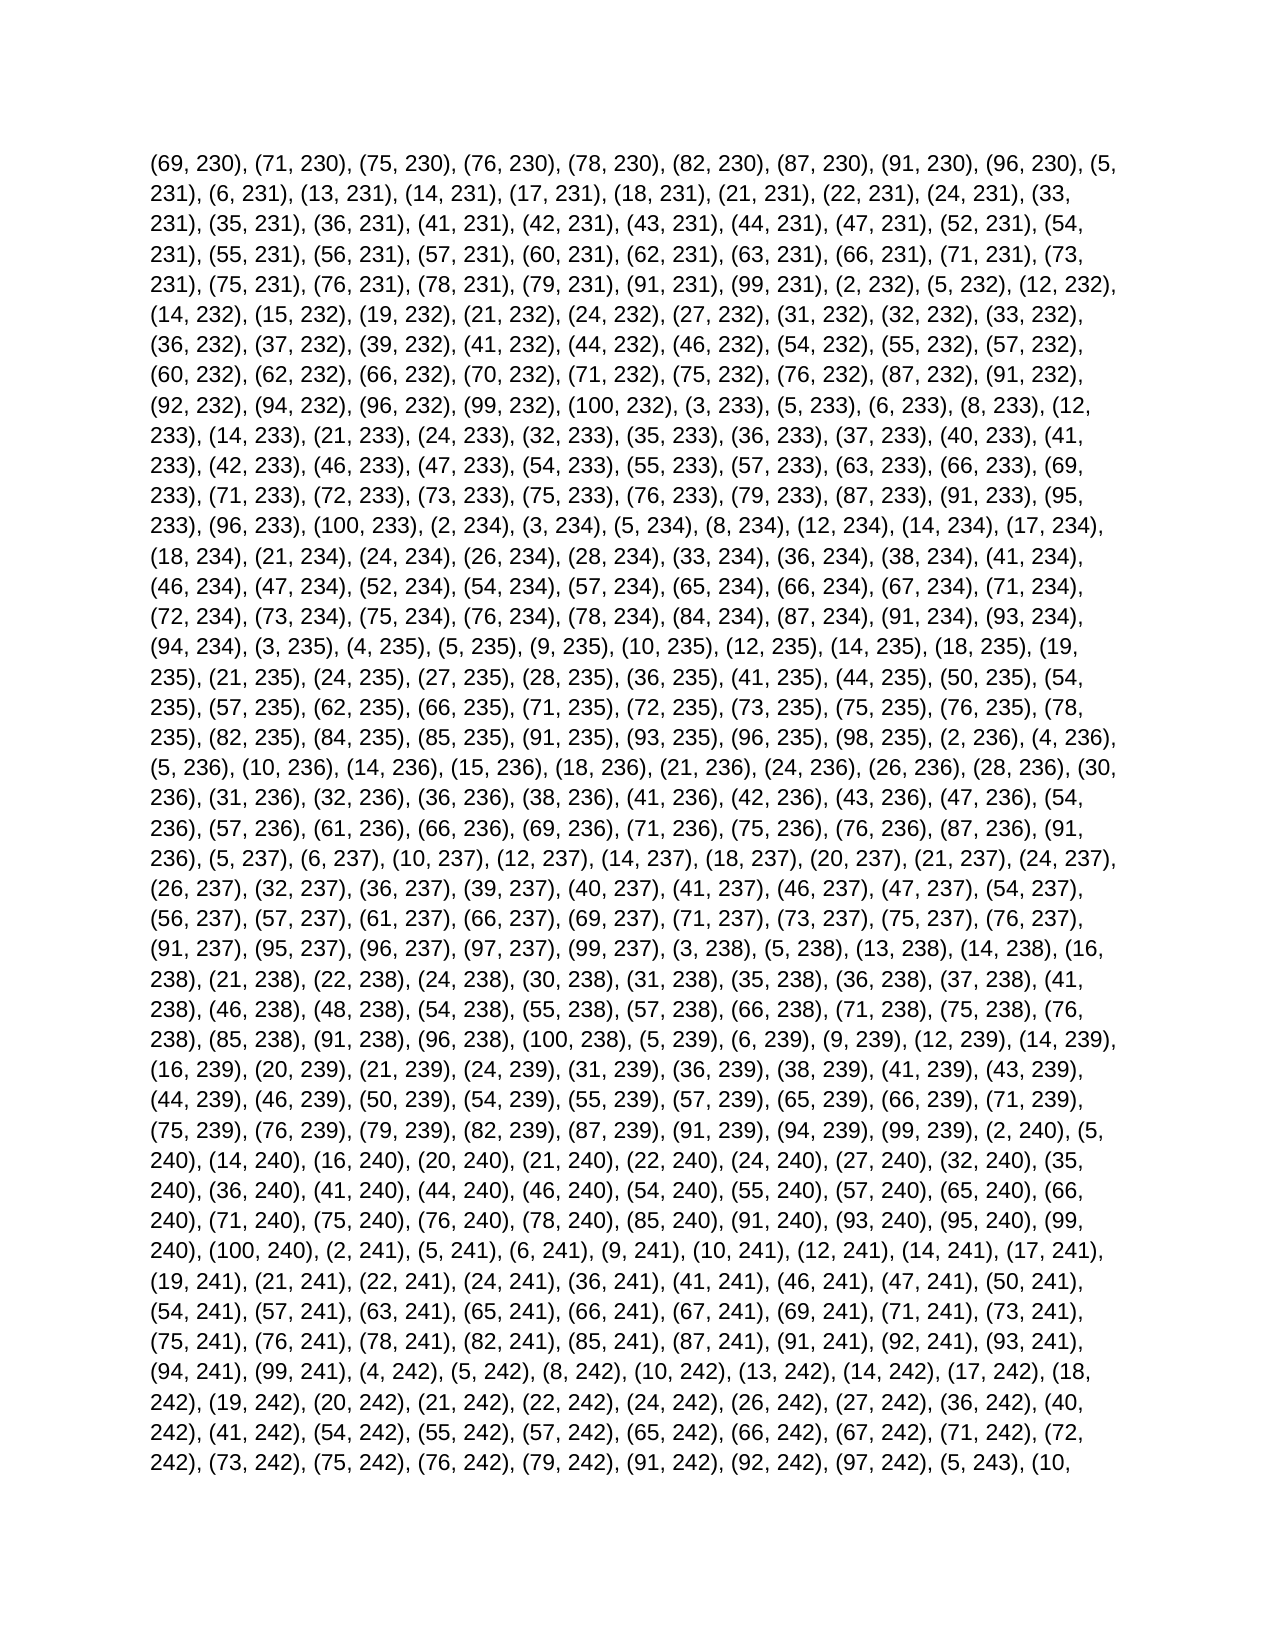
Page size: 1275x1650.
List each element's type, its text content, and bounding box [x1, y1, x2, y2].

text (69, 230), (71, 230), (75, 230), (76, 230), (78, 230), (82, 230), (87, 230), (91, 230), (96, 230), (5, 231), (6, 231), (13, 231), (14, 231), (17, 231), (18, 231), (21, 231), (22, 231), (24, 231), (33, 231), (35, 231), (36, 231), (41, 231), (42, 231), (43, 231), (44, 231), (47, 231), (52, 231), (54, 231), (55, 231), (56, 231), (57, 231), (60, 231), (62, 231), (63, 231), (66, 231), (71, 231), (73, 231), (75, 231), (76, 231), (78, 231), (79, 231), (91, 231), (99, 231), (2, 232), (5, 232), (12, 232), (14, 232), (15, 232), (19, 232), (21, 232), (24, 232), (27, 232), (31, 232), (32, 232), (33, 232), (36, 232), (37, 232), (39, 232), (41, 232), (44, 232), (46, 232), (54, 232), (55, 232), (57, 232), (60, 232), (62, 232), (66, 232), (70, 232), (71, 232), (75, 232), (76, 232), (87, 232), (91, 232), (92, 232), (94, 232), (96, 232), (99, 232), (100, 232), (3, 233), (5, 233), (6, 233), (8, 233), (12, 233), (14, 233), (21, 233), (24, 233), (32, 233), (35, 233), (36, 233), (37, 233), (40, 233), (41, 233), (42, 233), (46, 233), (47, 233), (54, 233), (55, 233), (57, 233), (63, 233), (66, 233), (69, 233), (71, 233), (72, 233), (73, 233), (75, 233), (76, 233), (79, 233), (87, 233), (91, 233), (95, 233), (96, 233), (100, 233), (2, 234), (3, 234), (5, 234), (8, 234), (12, 234), (14, 234), (17, 234), (18, 234), (21, 234), (24, 234), (26, 234), (28, 234), (33, 234), (36, 234), (38, 234), (41, 234), (46, 234), (47, 234), (52, 234), (54, 234), (57, 234), (65, 234), (66, 234), (67, 234), (71, 234), (72, 234), (73, 234), (75, 234), (76, 234), (78, 234), (84, 234), (87, 234), (91, 234), (93, 234), (94, 234), (3, 235), (4, 235), (5, 235), (9, 235), (10, 235), (12, 235), (14, 235), (18, 235), (19, 235), (21, 235), (24, 235), (27, 235), (28, 235), (36, 235), (41, 235), (44, 235), (50, 235), (54, 235), (57, 235), (62, 235), (66, 235), (71, 235), (72, 235), (73, 235), (75, 235), (76, 235), (78, 235), (82, 235), (84, 235), (85, 235), (91, 235), (93, 235), (96, 235), (98, 235), (2, 236), (4, 236), (5, 236), (10, 236), (14, 236), (15, 236), (18, 236), (21, 236), (24, 236), (26, 236), (28, 236), (30, 236), (31, 236), (32, 236), (36, 236), (38, 236), (41, 236), (42, 236), (43, 236), (47, 236), (54, 236), (57, 236), (61, 236), (66, 236), (69, 236), (71, 236), (75, 236), (76, 236), (87, 236), (91, 236), (5, 237), (6, 237), (10, 237), (12, 237), (14, 237), (18, 237), (20, 237), (21, 237), (24, 237), (26, 237), (32, 237), (36, 237), (39, 237), (40, 237), (41, 237), (46, 237), (47, 237), (54, 237), (56, 237), (57, 237), (61, 237), (66, 237), (69, 237), (71, 237), (73, 237), (75, 237), (76, 237), (91, 237), (95, 237), (96, 237), (97, 237), (99, 237), (3, 238), (5, 238), (13, 238), (14, 238), (16, 238), (21, 238), (22, 238), (24, 238), (30, 238), (31, 238), (35, 238), (36, 238), (37, 238), (41, 238), (46, 238), (48, 238), (54, 238), (55, 238), (57, 238), (66, 238), (71, 238), (75, 238), (76, 238), (85, 238), (91, 238), (96, 238), (100, 238), (5, 239), (6, 239), (9, 239), (12, 239), (14, 239), (16, 239), (20, 239), (21, 239), (24, 239), (31, 239), (36, 239), (38, 239), (41, 239), (43, 239), (44, 239), (46, 239), (50, 239), (54, 239), (55, 239), (57, 239), (65, 239), (66, 239), (71, 239), (75, 239), (76, 239), (79, 239), (82, 239), (87, 239), (91, 239), (94, 239), (99, 239), (2, 240), (5, 240), (14, 240), (16, 240), (20, 240), (21, 240), (22, 240), (24, 240), (27, 240), (32, 240), (35, 240), (36, 240), (41, 240), (44, 240), (46, 240), (54, 240), (55, 240), (57, 240), (65, 240), (66, 240), (71, 240), (75, 240), (76, 240), (78, 240), (85, 240), (91, 240), (93, 240), (95, 240), (99, 240), (100, 240), (2, 241), (5, 241), (6, 241), (9, 241), (10, 241), (12, 241), (14, 241), (17, 241), (19, 241), (21, 241), (22, 241), (24, 241), (36, 241), (41, 241), (46, 241), (47, 241), (50, 241), (54, 241), (57, 241), (63, 241), (65, 241), (66, 241), (67, 241), (69, 241), (71, 241), (73, 241), (75, 241), (76, 241), (78, 241), (82, 241), (85, 241), (87, 241), (91, 241), (92, 241), (93, 241), (94, 241), (99, 241), (4, 242), (5, 242), (8, 242), (10, 242), (13, 242), (14, 242), (17, 242), (18, 242), (19, 242), (20, 242), (21, 242), (22, 242), (24, 242), (26, 242), (27, 242), (36, 242), (40, 242), (41, 242), (54, 242), (55, 242), (57, 242), (65, 242), (66, 242), (67, 242), (71, 242), (72, 242), (73, 242), (75, 242), (76, 242), (79, 242), (91, 242), (92, 242), (97, 242), (5, 243), (10, [150, 150, 1125, 1475]
